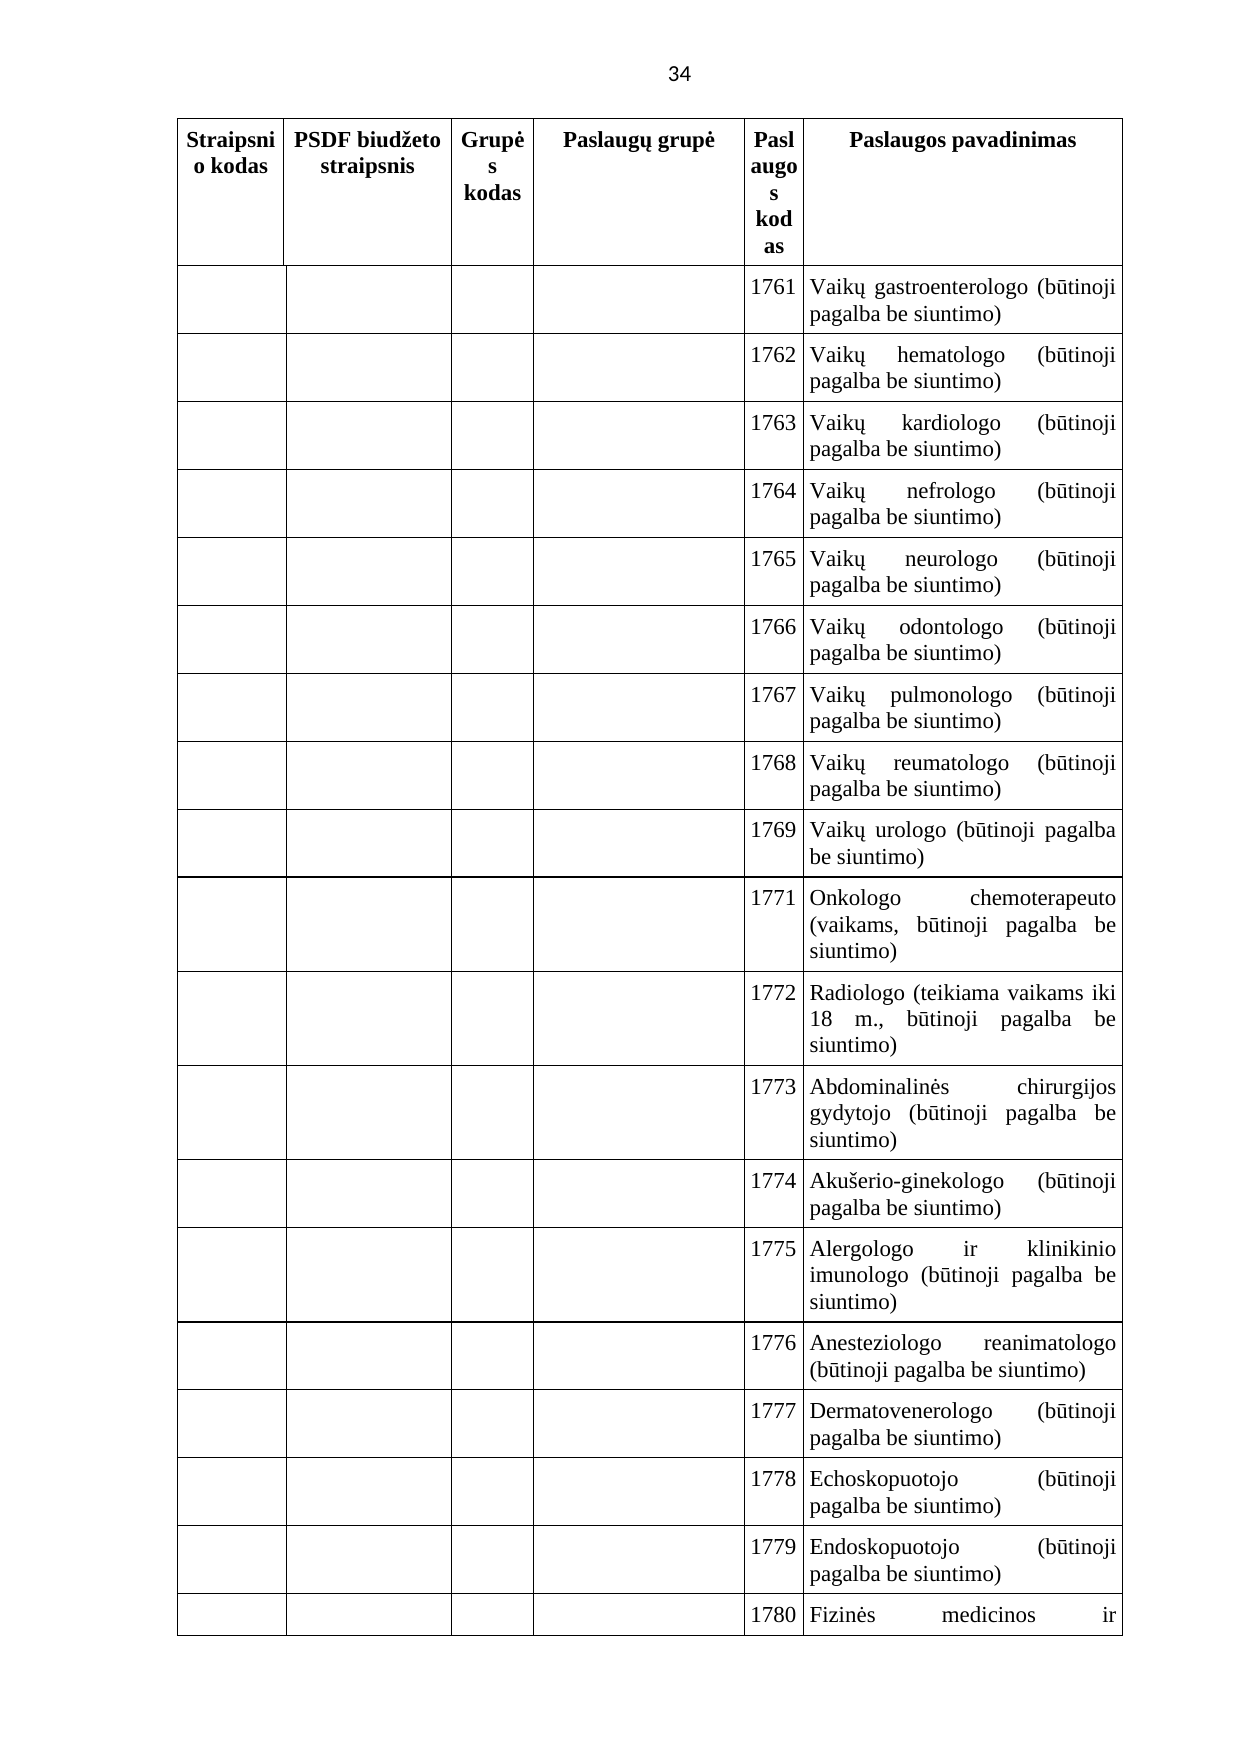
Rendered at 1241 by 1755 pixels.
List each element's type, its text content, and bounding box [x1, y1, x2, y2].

table_cell [178, 402, 286, 469]
table_cell [178, 1228, 286, 1321]
table_cell 1767 [745, 674, 803, 741]
table_cell Alergologo ir klinikinio imunologo (būtinoji pagalba be siuntimo) [804, 1228, 1122, 1321]
table_cell Fizinės medicinos ir [804, 1594, 1122, 1634]
table_cell Radiologo (teikiama vaikams iki 18 m., būtinoji pagalba be siuntimo) [804, 972, 1122, 1065]
table_cell [178, 1458, 286, 1525]
table_cell [534, 810, 744, 876]
table_cell [178, 878, 286, 971]
table_cell [452, 972, 533, 1065]
table_cell [534, 1390, 744, 1457]
table_cell [287, 674, 451, 741]
table_header PSDF biudžeto straipsnis [284, 119, 451, 265]
table_cell [534, 878, 744, 971]
table_cell Vaikų reumatologo (būtinoji pagalba be siuntimo) [804, 742, 1122, 808]
table_cell [287, 1390, 451, 1457]
table_cell Vaikų pulmonologo (būtinoji pagalba be siuntimo) [804, 674, 1122, 741]
table_cell [287, 606, 451, 673]
table_cell [178, 742, 286, 808]
table_cell [287, 1594, 451, 1634]
table_cell [287, 1066, 451, 1159]
table_cell [287, 538, 451, 605]
table_cell [452, 402, 533, 469]
table_cell [287, 1323, 451, 1389]
table_cell [534, 402, 744, 469]
table_cell [534, 1323, 744, 1389]
table_cell 1778 [745, 1458, 803, 1525]
table_cell [534, 1066, 744, 1159]
table_cell [178, 810, 286, 876]
table_cell [452, 1390, 533, 1457]
table_cell [178, 674, 286, 741]
table_cell [452, 1228, 533, 1321]
table_cell Vaikų hematologo (būtinoji pagalba be siuntimo) [804, 334, 1122, 401]
table_cell [287, 1458, 451, 1525]
table_cell [287, 1160, 451, 1227]
table_cell [452, 1526, 533, 1593]
table_cell Akušerio-ginekologo (būtinoji pagalba be siuntimo) [804, 1160, 1122, 1227]
table_cell Endoskopuotojo (būtinoji pagalba be siuntimo) [804, 1526, 1122, 1593]
table_header Grupės kodas [452, 119, 533, 265]
table_cell [287, 402, 451, 469]
table_cell 1777 [745, 1390, 803, 1457]
table_cell [287, 1526, 451, 1593]
table_cell [534, 972, 744, 1065]
table_cell 1779 [745, 1526, 803, 1593]
table_cell Anesteziologo reanimatologo (būtinoji pagalba be siuntimo) [804, 1323, 1122, 1389]
table_cell 1775 [745, 1228, 803, 1321]
table_cell [287, 1228, 451, 1321]
table_cell [287, 334, 451, 401]
table_header Paslaugos kodas [745, 119, 803, 265]
table_cell [534, 1526, 744, 1593]
table_cell Dermatovenerologo (būtinoji pagalba be siuntimo) [804, 1390, 1122, 1457]
table_cell [178, 606, 286, 673]
table_cell Onkologo chemoterapeuto (vaikams, būtinoji pagalba be siuntimo) [804, 878, 1122, 971]
table_cell Vaikų gastroenterologo (būtinoji pagalba be siuntimo) [804, 266, 1122, 333]
table_cell 1764 [745, 470, 803, 537]
table_cell [452, 1066, 533, 1159]
table_cell 1780 [745, 1594, 803, 1634]
table_cell [178, 1390, 286, 1457]
table_cell [287, 742, 451, 808]
table_cell [534, 538, 744, 605]
table_cell [452, 1323, 533, 1389]
table_cell 1776 [745, 1323, 803, 1389]
table_cell [287, 470, 451, 537]
table_cell 1769 [745, 810, 803, 876]
table_cell [452, 1160, 533, 1227]
table_cell Echoskopuotojo (būtinoji pagalba be siuntimo) [804, 1458, 1122, 1525]
table_cell [452, 266, 533, 333]
table_cell Vaikų kardiologo (būtinoji pagalba be siuntimo) [804, 402, 1122, 469]
table_cell [452, 538, 533, 605]
table_cell Vaikų urologo (būtinoji pagalba be siuntimo) [804, 810, 1122, 876]
table_cell [534, 266, 744, 333]
table_cell [178, 1594, 286, 1634]
table_cell [452, 334, 533, 401]
table_cell [287, 972, 451, 1065]
table_cell [178, 1160, 286, 1227]
table_cell 1762 [745, 334, 803, 401]
table_cell [178, 266, 286, 333]
table_cell 1768 [745, 742, 803, 808]
table_cell [452, 742, 533, 808]
table_header Paslaugų grupė [534, 119, 744, 265]
table_cell 1763 [745, 402, 803, 469]
table_cell 1766 [745, 606, 803, 673]
table_cell [178, 1066, 286, 1159]
table_cell [178, 538, 286, 605]
table_cell [178, 1526, 286, 1593]
table_cell [452, 606, 533, 673]
table_cell [452, 674, 533, 741]
table_cell Abdominalinės chirurgijos gydytojo (būtinoji pagalba be siuntimo) [804, 1066, 1122, 1159]
table_cell [178, 470, 286, 537]
table_cell [178, 972, 286, 1065]
table_header Straipsnio kodas [178, 119, 283, 265]
table_cell 1771 [745, 878, 803, 971]
table_cell [452, 878, 533, 971]
table_cell [534, 742, 744, 808]
table_cell [534, 606, 744, 673]
table_cell [534, 674, 744, 741]
table_cell [534, 470, 744, 537]
table_cell [452, 470, 533, 537]
table_cell [452, 1594, 533, 1634]
table_cell [178, 334, 286, 401]
table_cell [452, 810, 533, 876]
table_cell [178, 1323, 286, 1389]
table_cell Vaikų odontologo (būtinoji pagalba be siuntimo) [804, 606, 1122, 673]
table_cell [534, 1594, 744, 1634]
table_cell [287, 810, 451, 876]
table_cell [534, 1228, 744, 1321]
table_cell 1773 [745, 1066, 803, 1159]
table_cell [534, 1458, 744, 1525]
table_header Paslaugos pavadinimas [804, 119, 1122, 265]
table_cell [287, 266, 451, 333]
table_cell [534, 334, 744, 401]
table_cell Vaikų neurologo (būtinoji pagalba be siuntimo) [804, 538, 1122, 605]
table_cell Vaikų nefrologo (būtinoji pagalba be siuntimo) [804, 470, 1122, 537]
table_cell 1772 [745, 972, 803, 1065]
table_cell 1765 [745, 538, 803, 605]
table_cell [287, 878, 451, 971]
table_cell [534, 1160, 744, 1227]
table_cell 1761 [745, 266, 803, 333]
table_cell 1774 [745, 1160, 803, 1227]
table_cell [452, 1458, 533, 1525]
